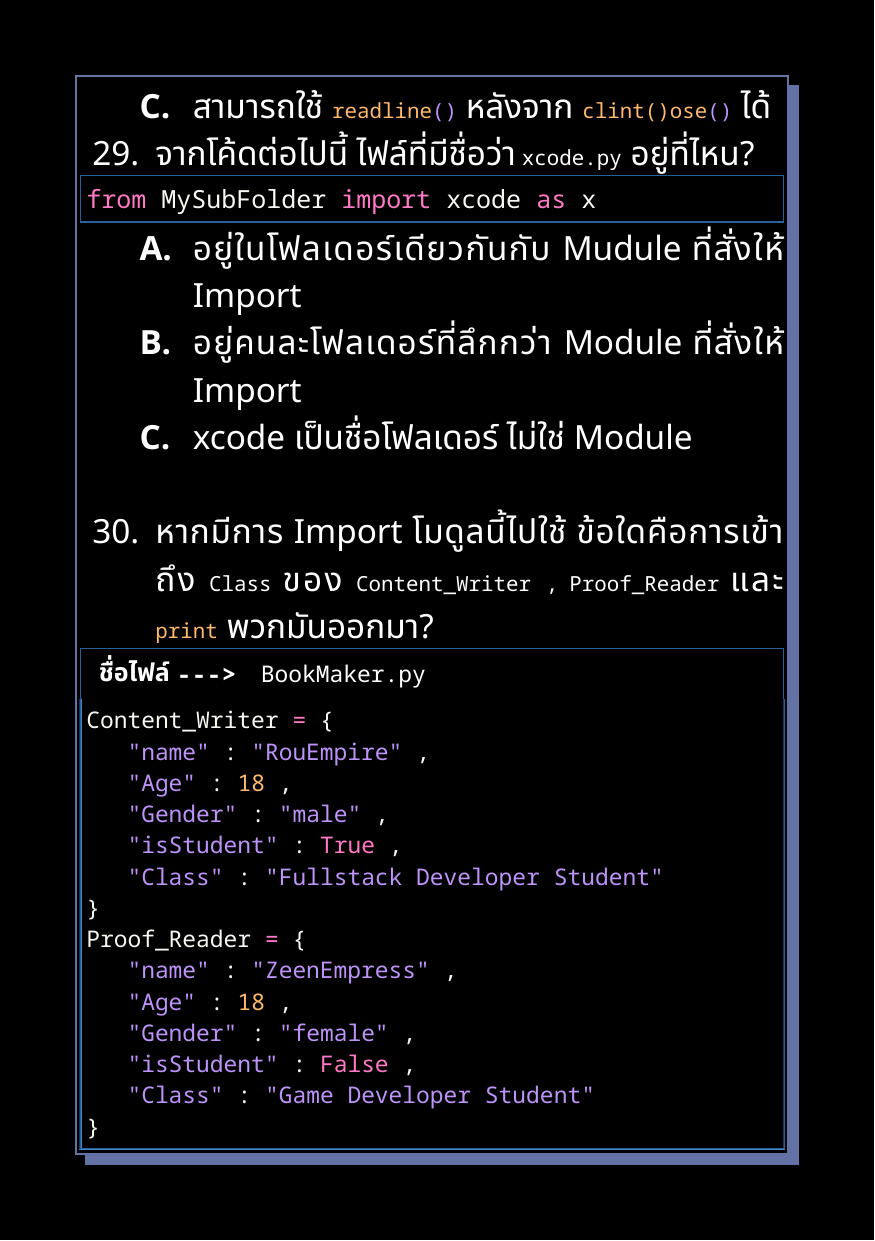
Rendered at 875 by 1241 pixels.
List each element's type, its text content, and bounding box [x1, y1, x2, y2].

list จากโค้ดต่อไปนี้ ไฟล์ที่มีชื่อว่า xcode.py อยู่ที่ไหน? [92, 127, 784, 175]
table_header ชื่อไฟล์ ---> [81, 649, 255, 698]
list สามารถใช้ readline() หลังจาก clint()ose() ได้ [139, 80, 784, 127]
list อยู่คนละโฟลเดอร์ที่ลึกกว่า Module ที่สั่งให้ Import [139, 317, 784, 412]
table_header from MySubFolder import xcode as x [81, 176, 783, 221]
list xcode เป็นชื่อโฟลเดอร์ ไม่ใช่ Module [139, 412, 784, 459]
list หากมีการ Import โมดูลนี้ไปใช้ ข้อใดคือการเข้าถึง Class ของ Content_Writer , Proof_Reader และ print พวกมันออกมา? [92, 506, 784, 648]
table_cell Content_Writer = { "name" : "RouEmpire" , "Age" : 18 , "Gender" : "male" , "isStudent" : True , "Class" : "Fullstack Developer Student" } Proof_Reader = { "name" : "ZeenEmpress" , "Age" : 18 , "Gender" : "female" , "isStudent" : False , "Class" : "Game Developer Student" } [82, 699, 783, 1147]
table_header BookMaker.py [255, 649, 783, 698]
list อยู่ในโฟลเดอร์เดียวกันกับ Mudule ที่สั่งให้ Import [139, 223, 784, 317]
